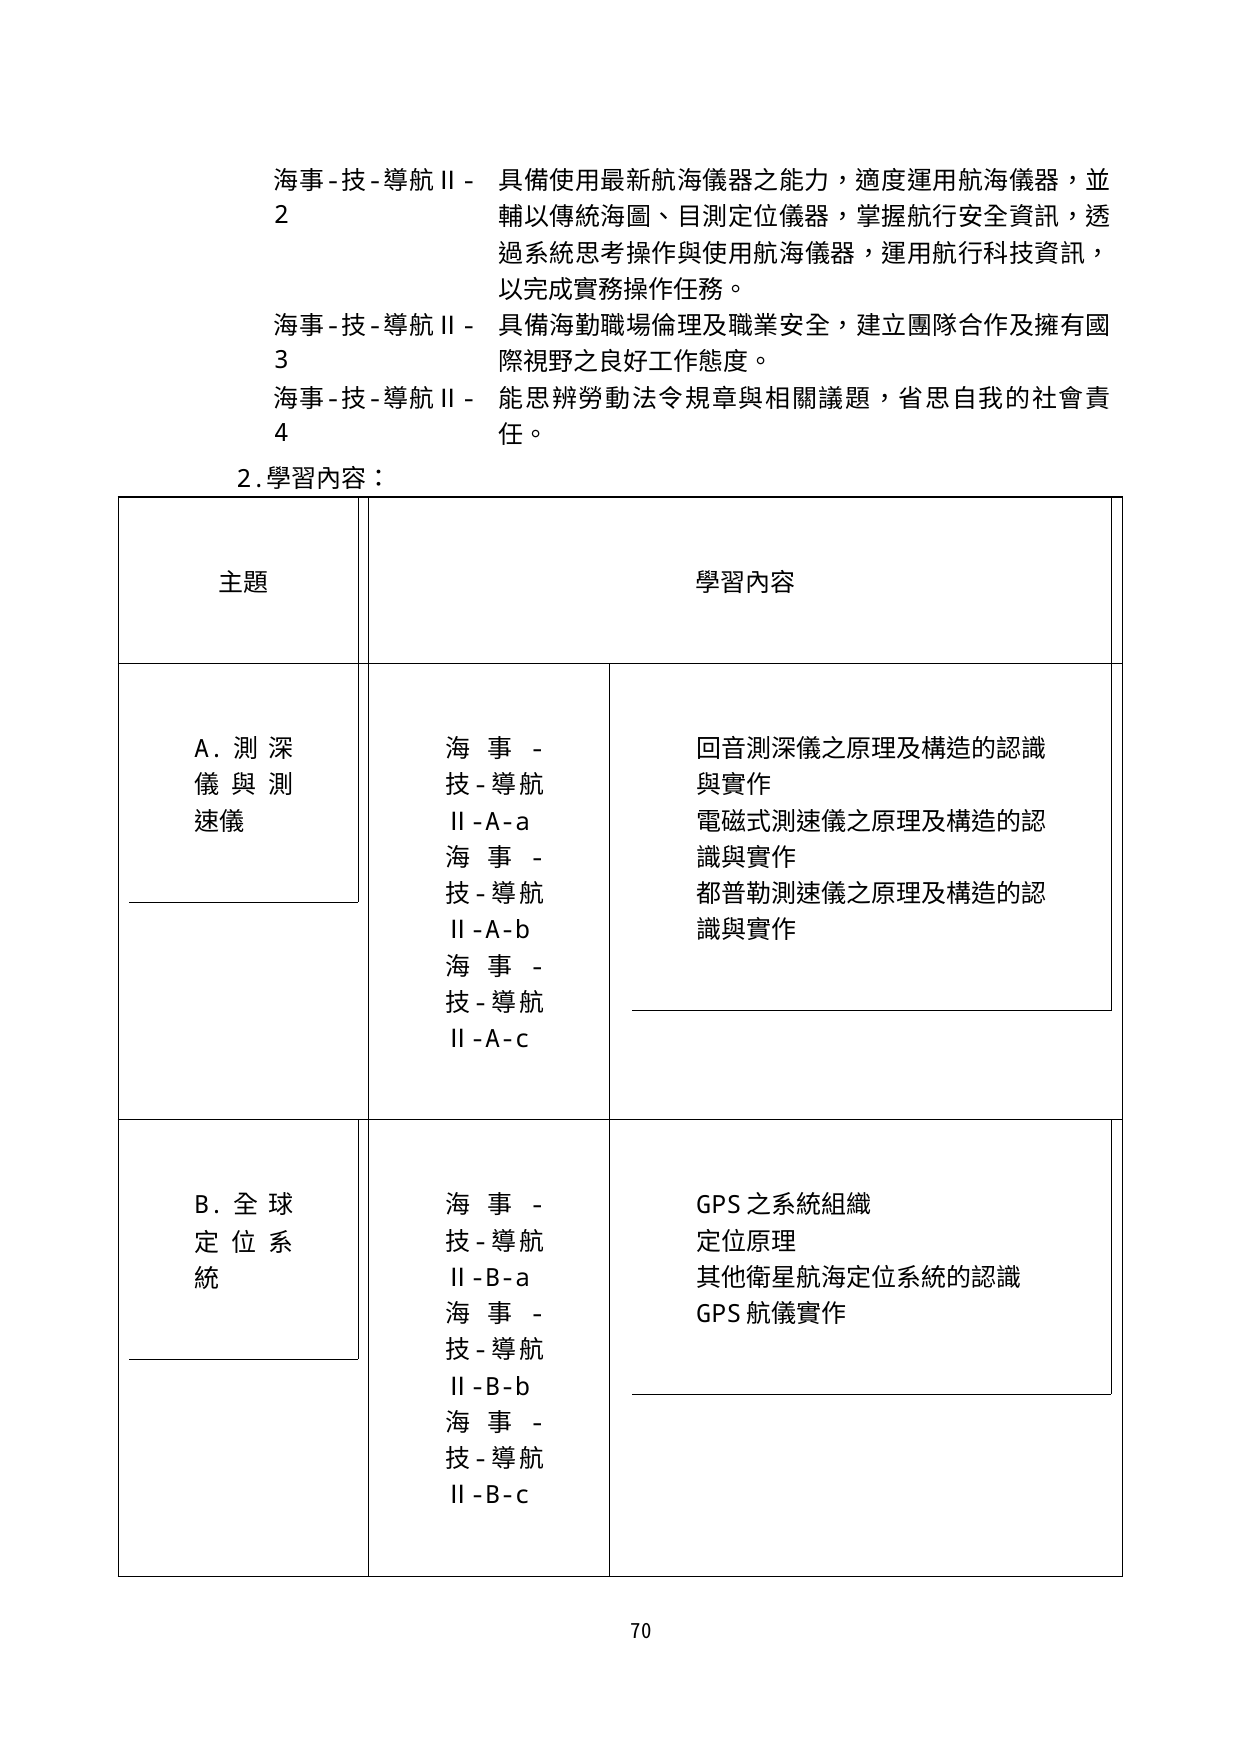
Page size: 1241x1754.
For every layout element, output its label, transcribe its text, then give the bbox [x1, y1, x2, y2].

table_cell 海事-技-導航Ⅱ-3 [262, 306, 487, 378]
table_cell 能思辨勞動法令規章與相關議題，省思自我的社會責任。 [487, 378, 1122, 451]
table_header [359, 498, 368, 663]
table_cell [610, 1120, 620, 1576]
table_cell 回音測深儀之原理及構造的認識與實作 電磁式測速儀之原理及構造的認識與實作 都普勒測速儀之原理及構造的認識與實作 [620, 664, 1122, 1119]
table_header 主題 [119, 498, 358, 663]
table_cell GPS之系統組織 定位原理 其他衛星航海定位系統的認識 GPS航儀實作 [620, 1120, 1122, 1576]
table_cell 具備使用最新航海儀器之能力，適度運用航海儀器，並輔以傳統海圖、目測定位儀器，掌握航行安全資訊，透過系統思考操作與使用航海儀器，運用航行科技資訊，以完成實務操作任務。 [487, 161, 1122, 306]
table_cell A.測深儀與測速儀 [119, 664, 368, 1119]
table_cell [610, 664, 620, 1119]
table_cell 海事-技-導航Ⅱ-A-a 海事-技-導航Ⅱ-A-b 海事-技-導航Ⅱ-A-c [369, 664, 609, 1119]
table_cell 海事-技-導航Ⅱ-2 [262, 161, 487, 306]
text 2.學習內容： [168, 451, 1122, 496]
table_cell B.全球定位系統 [119, 1120, 368, 1576]
table_header 學習內容 [369, 498, 1111, 663]
table_cell 海事-技-導航Ⅱ-4 [262, 378, 487, 451]
table_cell 海事-技-導航Ⅱ-B-a 海事-技-導航Ⅱ-B-b 海事-技-導航Ⅱ-B-c [369, 1120, 609, 1576]
table_header [1112, 498, 1122, 663]
table_cell 具備海勤職場倫理及職業安全，建立團隊合作及擁有國際視野之良好工作態度。 [487, 306, 1122, 378]
